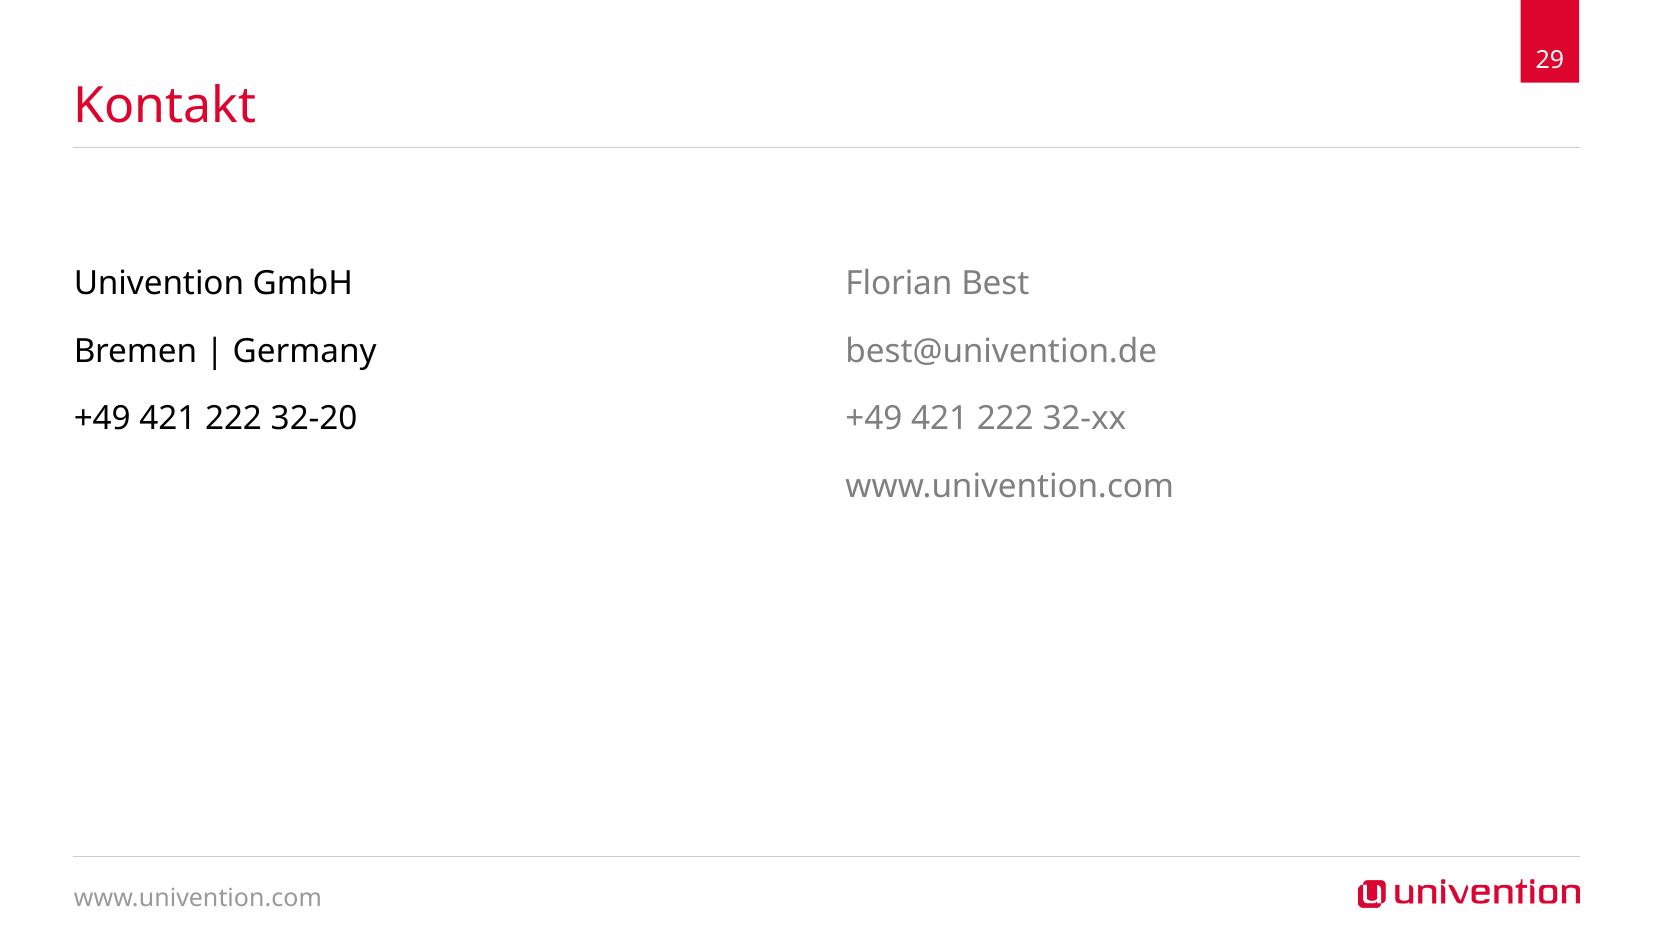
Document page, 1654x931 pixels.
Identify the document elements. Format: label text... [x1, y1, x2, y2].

title Kontakt [73, 59, 1580, 148]
list Univention GmbH Bremen | Germany +49 421 222 32-20 [73, 236, 809, 518]
picture [1358, 879, 1580, 908]
list Florian Best best@univention.de +49 421 222 32-xx www.univention.com [845, 236, 1581, 827]
